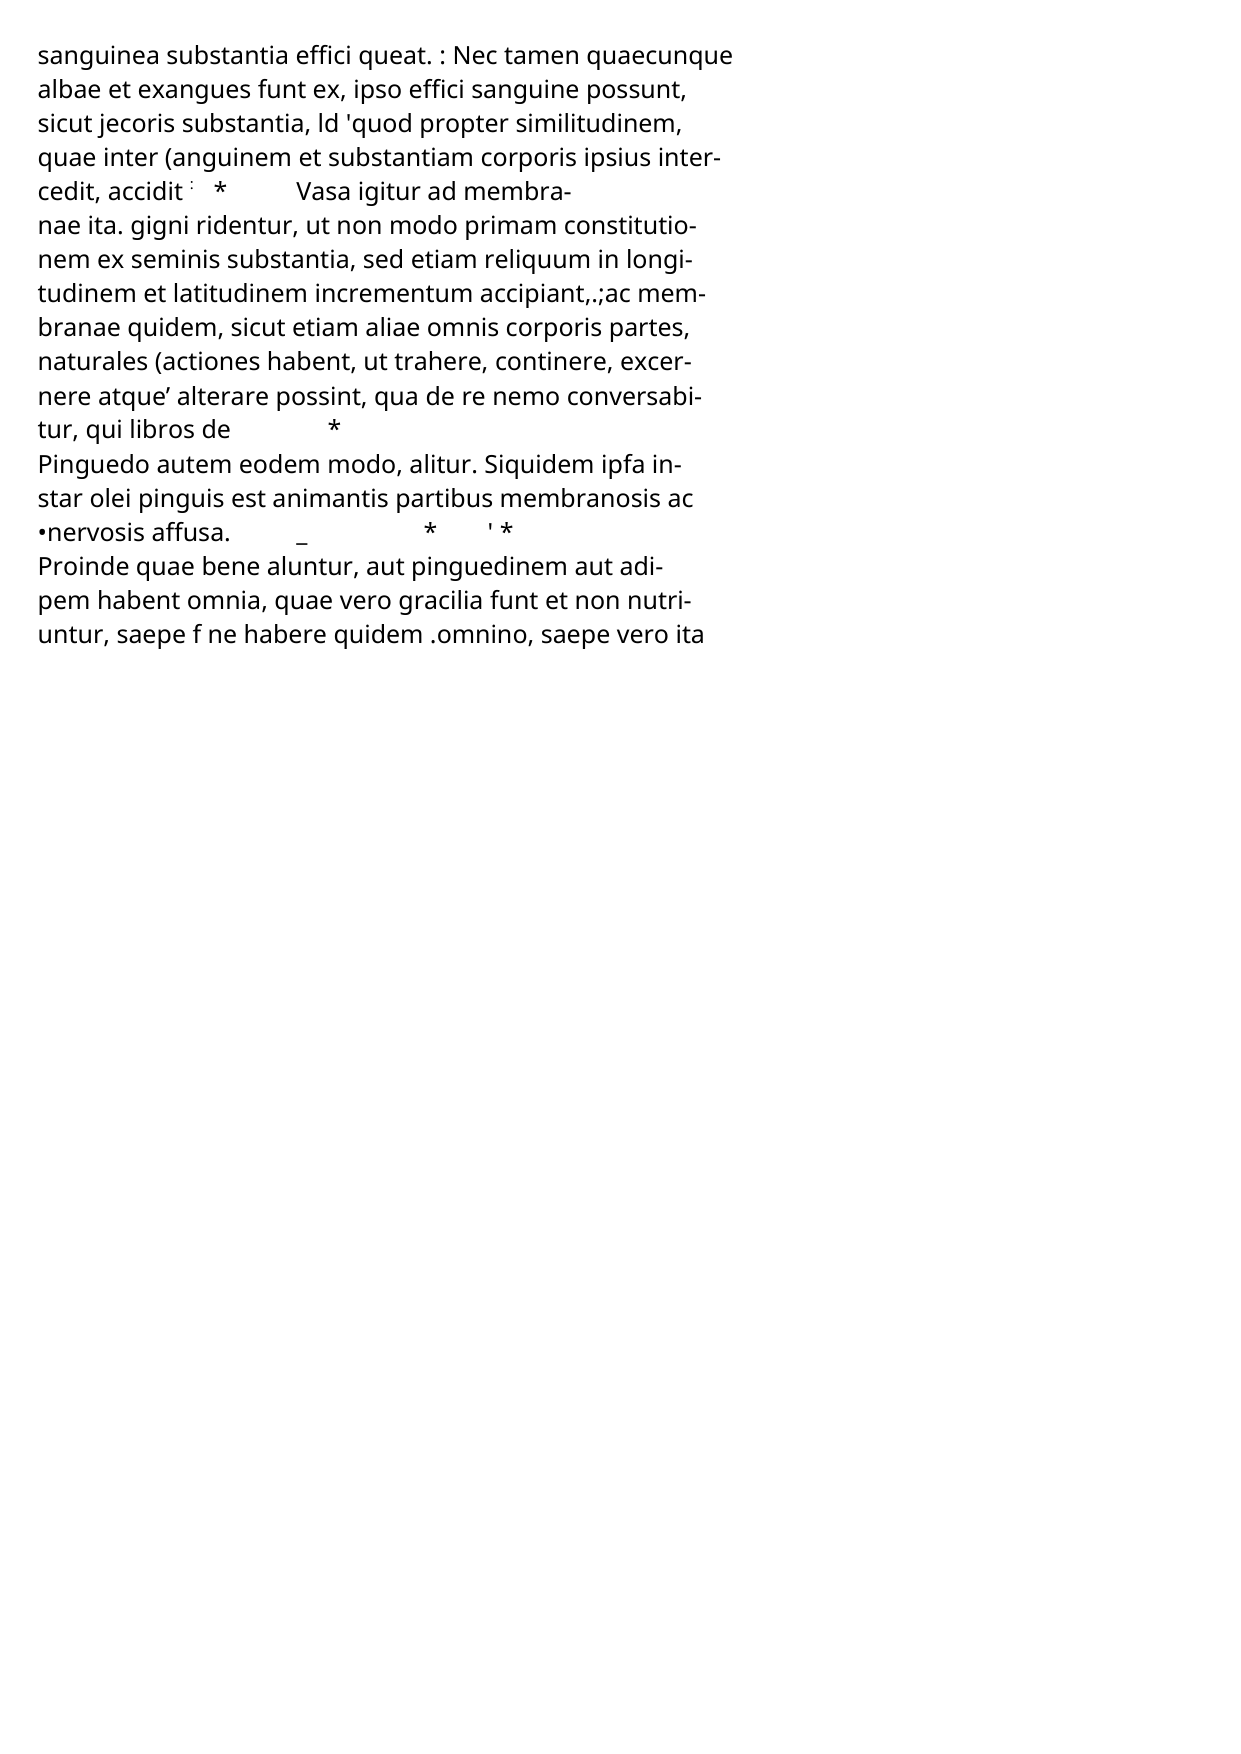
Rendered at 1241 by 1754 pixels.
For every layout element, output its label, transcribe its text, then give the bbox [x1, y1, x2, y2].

text sanguinea substantia effici queat. : Nec tamen quaecunque albae et exangues funt ex, ipso effici sanguine possunt, sicut jecoris substantia, ld 'quod propter similitudinem, quae inter (anguinem et substantiam corporis ipsius inter- cedit, accidit : * Vasa igitur ad membra- [37, 37, 1203, 208]
text Pinguedo autem eodem modo, alitur. Siquidem ipfa in- star olei pinguis est animantis partibus membranosis ac •nervosis affusa. _ * ' * [37, 446, 1203, 548]
text nae ita. gigni ridentur, ut non modo primam constitutio- nem ex seminis substantia, sed etiam reliquum in longi- tudinem et latitudinem incrementum accipiant,.;ac mem- branae quidem, sicut etiam aliae omnis corporis partes, naturales (actiones habent, ut trahere, continere, excer- nere atque’ alterare possint, qua de re nemo conversabi- tur, qui libros de * [37, 208, 1203, 446]
text Proinde quae bene aluntur, aut pinguedinem aut adi- pem habent omnia, quae vero gracilia funt et non nutri- untur, saepe f ne habere quidem .omnino, saepe vero ita [37, 548, 1203, 651]
